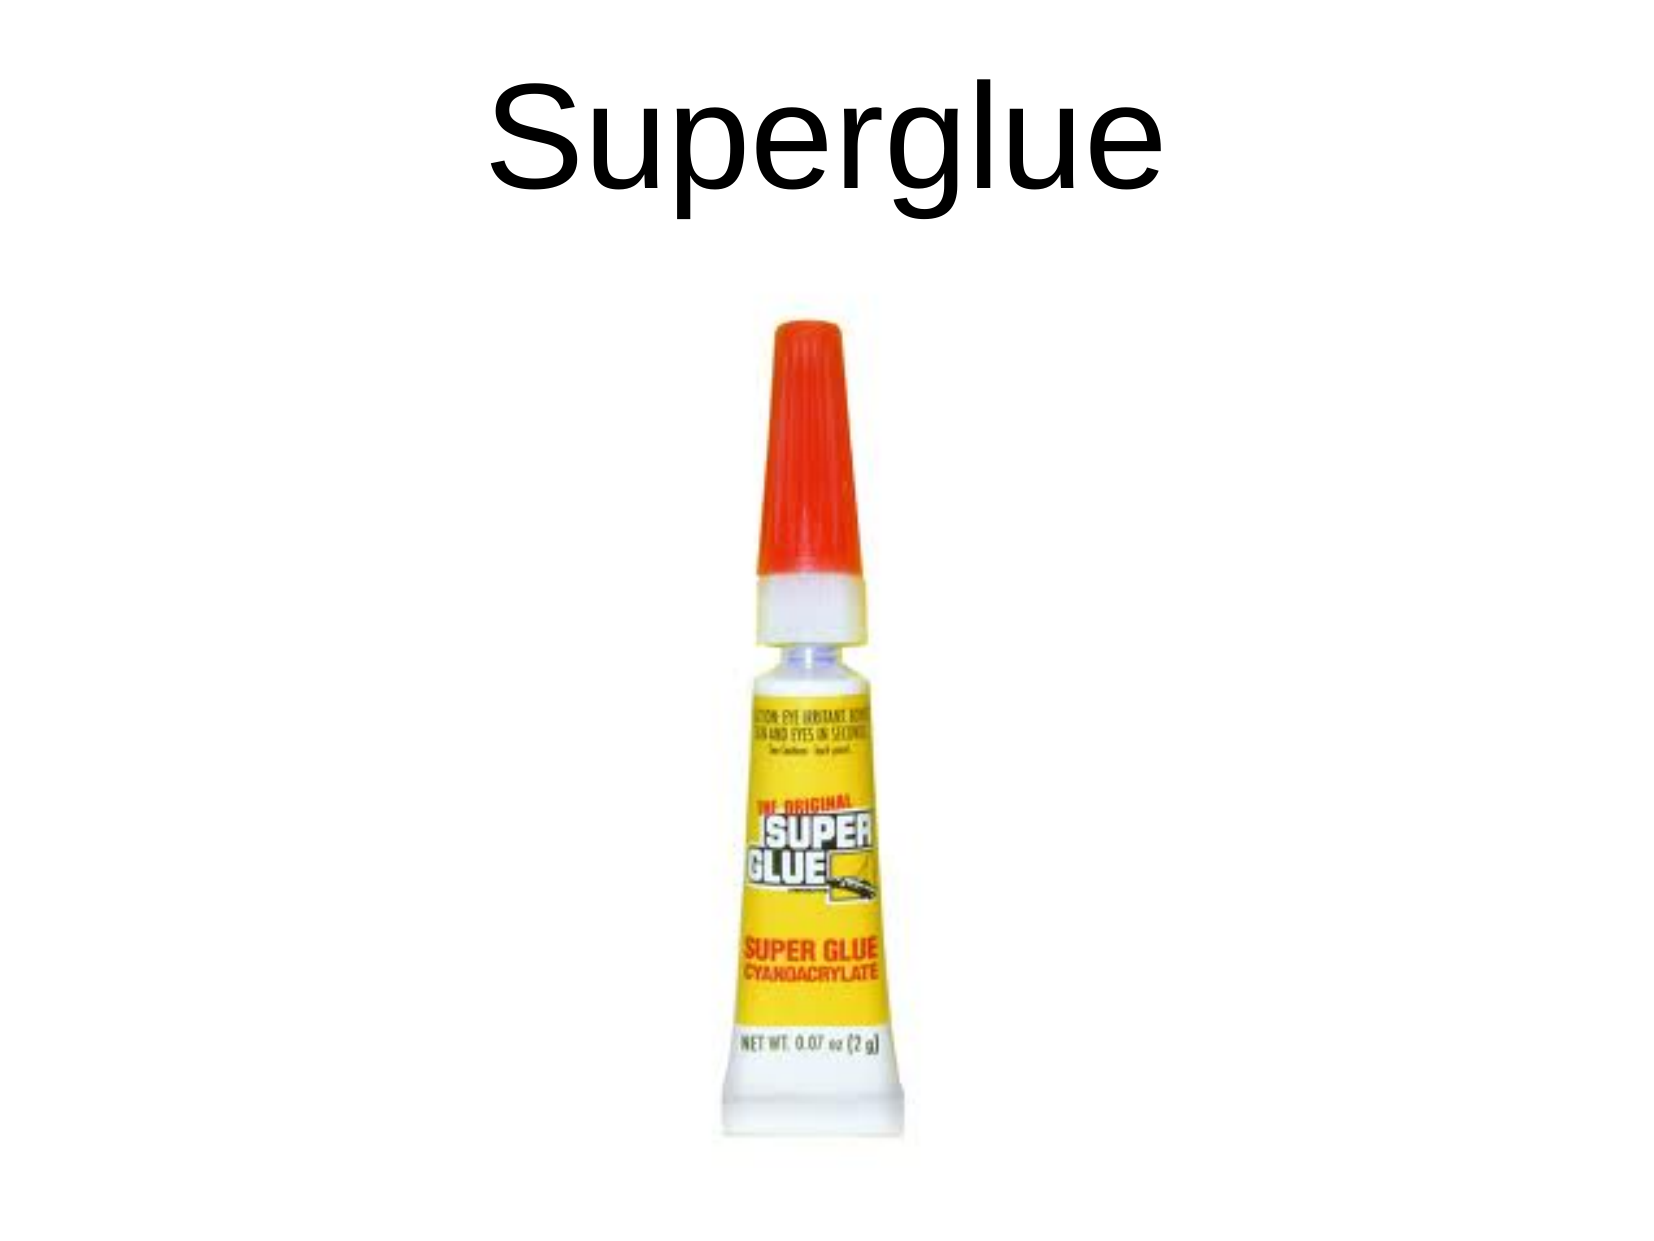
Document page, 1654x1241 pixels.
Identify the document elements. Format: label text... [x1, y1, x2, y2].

title Superglue [60, 32, 1594, 241]
picture [630, 254, 991, 1193]
